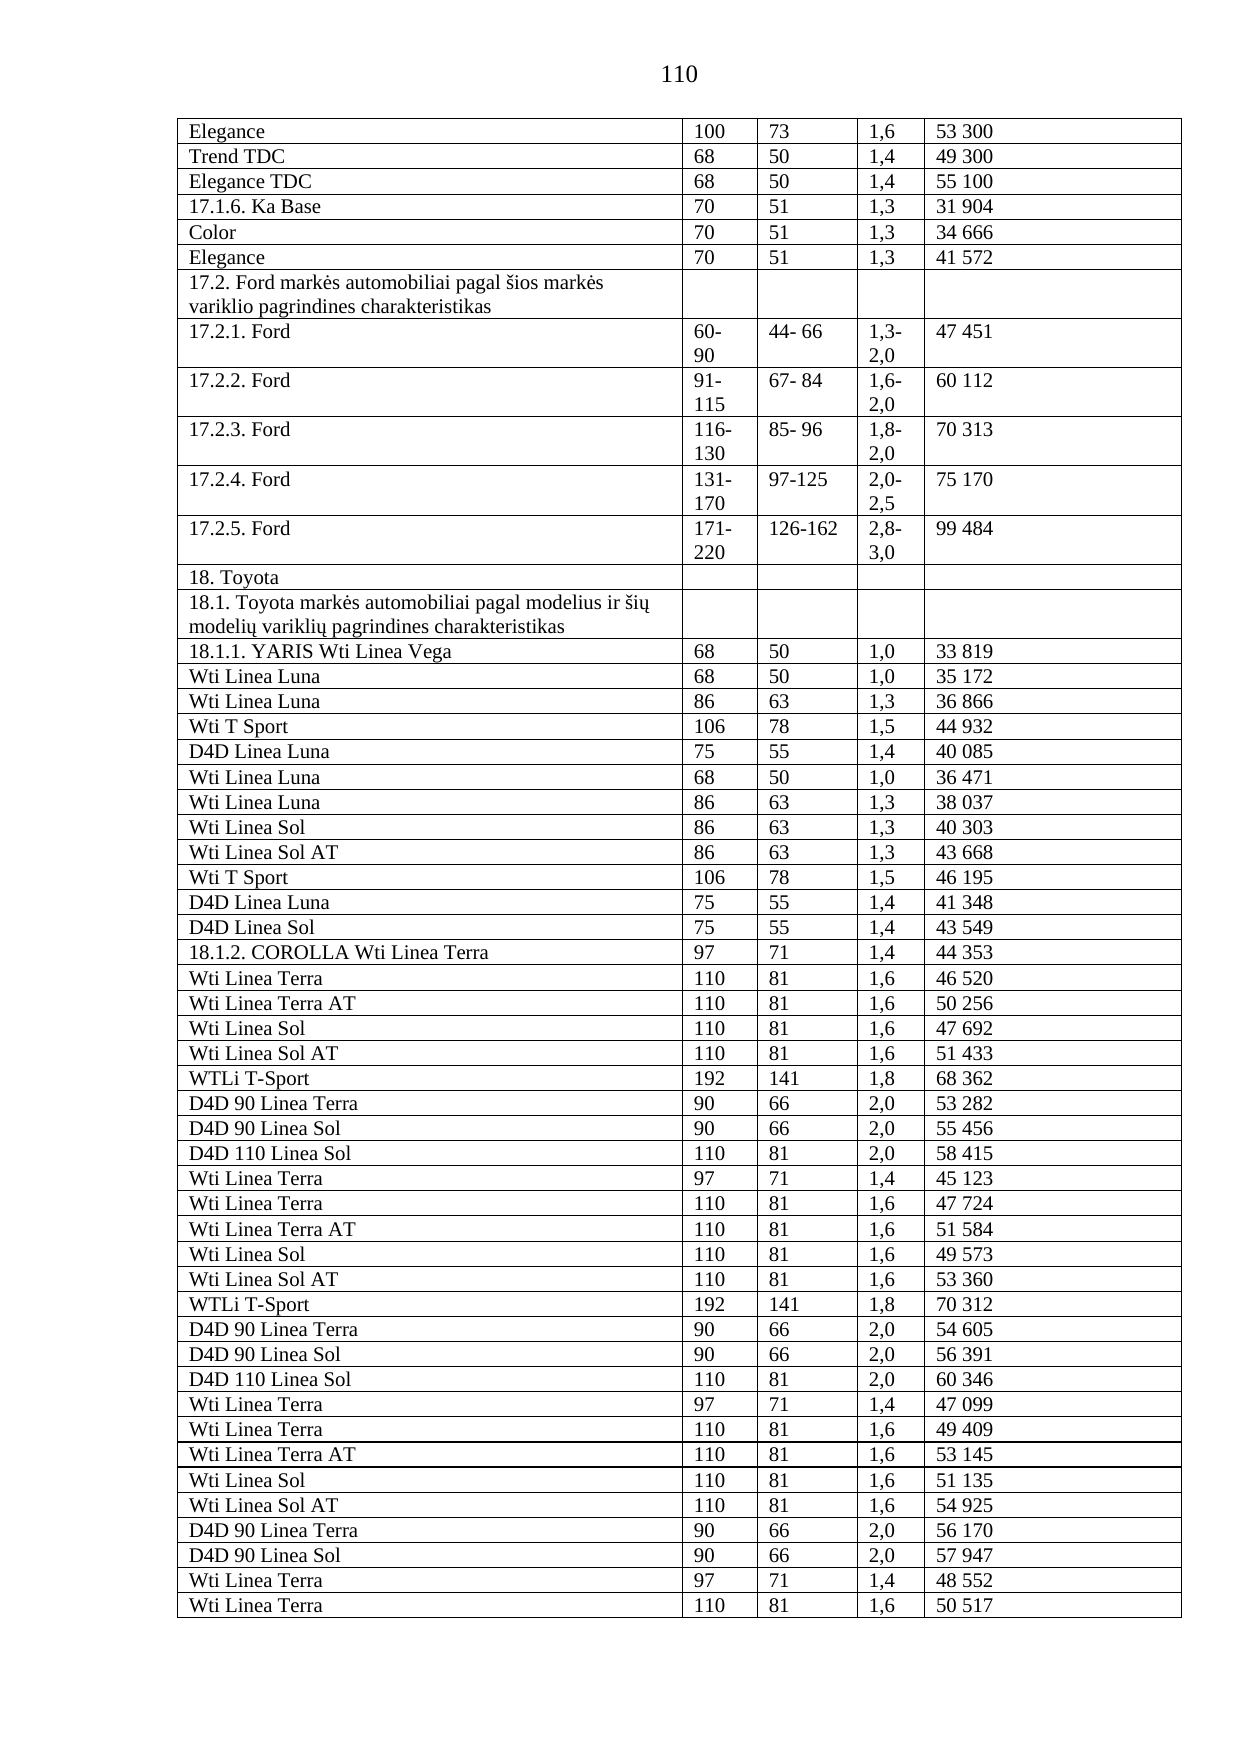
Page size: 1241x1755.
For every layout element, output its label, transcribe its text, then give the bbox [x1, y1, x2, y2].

table_cell 1,6 [858, 1242, 924, 1266]
table_cell Wti Linea Luna [178, 765, 682, 789]
table_cell 131-170 [683, 466, 757, 514]
table_cell 1,4 [858, 890, 924, 914]
table_cell 90 [683, 1116, 757, 1140]
table_cell 17.2.5. Ford [178, 516, 682, 564]
table_cell 86 [683, 790, 757, 814]
table_cell 1,4 [858, 940, 924, 964]
table_cell Wti Linea Terra AT [178, 1443, 682, 1466]
table_cell 110 [683, 1267, 757, 1291]
table_cell 50 [758, 765, 857, 789]
table_cell [683, 270, 757, 318]
table_cell 81 [758, 1216, 857, 1241]
table_cell 171-220 [683, 516, 757, 564]
table_cell 70 [683, 245, 757, 269]
table_cell 2,0 [858, 1518, 924, 1542]
table_cell 68 [683, 144, 757, 168]
table_cell Wti Linea Terra [178, 965, 682, 989]
table_cell 100 [683, 119, 757, 143]
table_cell 63 [758, 689, 857, 713]
table_cell 66 [758, 1091, 857, 1115]
table_cell Wti Linea Sol AT [178, 1493, 682, 1517]
table_cell 1,4 [858, 1568, 924, 1592]
table_cell 97 [683, 940, 757, 964]
table_cell 50 517 [925, 1593, 1181, 1617]
table_cell 51 433 [925, 1041, 1181, 1065]
table_cell 75 [683, 915, 757, 939]
table_cell D4D 110 Linea Sol [178, 1141, 682, 1165]
table_cell Wti Linea Terra [178, 1568, 682, 1592]
table_cell 2,0 [858, 1317, 924, 1341]
table_cell Wti Linea Terra [178, 1417, 682, 1441]
table_cell 2,0 [858, 1543, 924, 1567]
table_cell 31 904 [925, 195, 1181, 218]
table_cell 44 932 [925, 714, 1181, 738]
table_cell 141 [758, 1066, 857, 1090]
table_cell 86 [683, 815, 757, 839]
table_cell 81 [758, 1016, 857, 1040]
table_cell 1,6 [858, 1417, 924, 1441]
table_cell 46 520 [925, 965, 1181, 989]
table_cell 1,4 [858, 169, 924, 193]
table_cell Color [178, 220, 682, 244]
table_cell [925, 270, 1181, 318]
table_cell 68 [683, 765, 757, 789]
table_cell 2,0 [858, 1367, 924, 1391]
table_cell 71 [758, 1568, 857, 1592]
table_cell 71 [758, 1392, 857, 1416]
table_cell 63 [758, 790, 857, 814]
table_cell D4D 90 Linea Sol [178, 1116, 682, 1140]
table_cell Wti Linea Terra [178, 1191, 682, 1215]
table_cell 110 [683, 1493, 757, 1517]
table_cell 41 572 [925, 245, 1181, 269]
table_cell 48 552 [925, 1568, 1181, 1592]
table_cell 70 [683, 195, 757, 218]
table_cell 34 666 [925, 220, 1181, 244]
table_cell 126-162 [758, 516, 857, 564]
table_cell 2,0 [858, 1116, 924, 1140]
table_cell [925, 565, 1181, 589]
table_cell 110 [683, 1242, 757, 1266]
table_cell 81 [758, 1593, 857, 1617]
table_cell 45 123 [925, 1166, 1181, 1190]
table_cell 106 [683, 865, 757, 889]
table_cell 110 [683, 1141, 757, 1165]
table_cell 49 573 [925, 1242, 1181, 1266]
table_cell 56 391 [925, 1342, 1181, 1366]
table_cell 78 [758, 865, 857, 889]
table_cell 70 [683, 220, 757, 244]
table_cell 1,6 [858, 1191, 924, 1215]
table_cell 97 [683, 1392, 757, 1416]
table_cell 99 484 [925, 516, 1181, 564]
table_cell 66 [758, 1518, 857, 1542]
table_cell 1,3-2,0 [858, 319, 924, 367]
table_cell Wti Linea Terra [178, 1593, 682, 1617]
table_cell 53 282 [925, 1091, 1181, 1115]
table_cell 110 [683, 1216, 757, 1241]
table_cell 1,4 [858, 1392, 924, 1416]
table_cell 33 819 [925, 639, 1181, 663]
table_cell 1,4 [858, 1166, 924, 1190]
table_cell 2,0-2,5 [858, 466, 924, 514]
table_cell 1,6 [858, 119, 924, 143]
table_cell Elegance [178, 245, 682, 269]
table_cell 81 [758, 1242, 857, 1266]
table_cell 110 [683, 1367, 757, 1391]
table_cell 1,3 [858, 815, 924, 839]
table_cell 110 [683, 1016, 757, 1040]
table_cell 17.2.2. Ford [178, 368, 682, 416]
table_cell 53 360 [925, 1267, 1181, 1291]
table_cell 1,6 [858, 1468, 924, 1492]
table_cell Wti Linea Sol [178, 1468, 682, 1492]
table_cell Wti Linea Luna [178, 689, 682, 713]
table_cell D4D 90 Linea Sol [178, 1342, 682, 1366]
table_cell D4D 110 Linea Sol [178, 1367, 682, 1391]
table_cell 47 099 [925, 1392, 1181, 1416]
table_cell 110 [683, 1468, 757, 1492]
table_cell 51 [758, 220, 857, 244]
table_cell 68 362 [925, 1066, 1181, 1090]
table_cell 97 [683, 1166, 757, 1190]
table_cell 71 [758, 1166, 857, 1190]
table_cell 1,3 [858, 790, 924, 814]
table_cell 1,6 [858, 1216, 924, 1241]
table_cell 90 [683, 1543, 757, 1567]
table_cell 1,6-2,0 [858, 368, 924, 416]
table_cell 53 300 [925, 119, 1181, 143]
table_cell 18.1. Toyota markės automobiliai pagal modelius ir šių modelių variklių pagrindines charakteristikas [178, 590, 682, 638]
table_cell D4D Linea Luna [178, 890, 682, 914]
table_cell 63 [758, 840, 857, 864]
table_cell 49 300 [925, 144, 1181, 168]
table_cell 17.2.4. Ford [178, 466, 682, 514]
table_cell Wti Linea Sol [178, 1016, 682, 1040]
table_cell 1,3 [858, 220, 924, 244]
table_cell D4D 90 Linea Sol [178, 1543, 682, 1567]
table_cell Wti Linea Sol AT [178, 1041, 682, 1065]
table_cell 81 [758, 965, 857, 989]
table_cell 50 [758, 169, 857, 193]
table_cell 38 037 [925, 790, 1181, 814]
table_cell 75 [683, 890, 757, 914]
table_cell 106 [683, 714, 757, 738]
table_cell 97-125 [758, 466, 857, 514]
table_cell 1,4 [858, 144, 924, 168]
table_cell 1,8 [858, 1292, 924, 1316]
table_cell 1,5 [858, 714, 924, 738]
table_cell 78 [758, 714, 857, 738]
table_cell 50 [758, 664, 857, 688]
table_cell 1,3 [858, 195, 924, 218]
table_cell [758, 590, 857, 638]
table_cell Wti Linea Terra AT [178, 1216, 682, 1241]
table_cell 50 256 [925, 991, 1181, 1014]
table_cell Wti Linea Sol AT [178, 840, 682, 864]
table_cell 1,3 [858, 245, 924, 269]
table_cell 81 [758, 1267, 857, 1291]
table_cell WTLi T-Sport [178, 1292, 682, 1316]
table_cell Wti Linea Luna [178, 664, 682, 688]
table_cell 66 [758, 1342, 857, 1366]
table_cell 1,0 [858, 639, 924, 663]
table_cell 90 [683, 1091, 757, 1115]
table_cell [758, 270, 857, 318]
table_cell 55 456 [925, 1116, 1181, 1140]
table_cell 90 [683, 1518, 757, 1542]
table_cell 2,0 [858, 1091, 924, 1115]
table_cell 66 [758, 1116, 857, 1140]
table_cell 53 145 [925, 1443, 1181, 1466]
table_cell Wti Linea Sol [178, 815, 682, 839]
table_cell 86 [683, 689, 757, 713]
table_cell 1,6 [858, 1267, 924, 1291]
table_cell 1,6 [858, 1593, 924, 1617]
table_cell 55 [758, 740, 857, 763]
table_cell D4D Linea Sol [178, 915, 682, 939]
table_cell 17.1.6. Ka Base [178, 195, 682, 218]
table_cell 41 348 [925, 890, 1181, 914]
table_cell 1,0 [858, 664, 924, 688]
table_cell D4D 90 Linea Terra [178, 1317, 682, 1341]
table_cell 116-130 [683, 417, 757, 465]
table_cell [858, 565, 924, 589]
table_cell 81 [758, 991, 857, 1014]
table_cell 47 692 [925, 1016, 1181, 1040]
table_cell 70 313 [925, 417, 1181, 465]
table_cell 68 [683, 664, 757, 688]
table_cell [683, 590, 757, 638]
table_cell 110 [683, 1191, 757, 1215]
table_cell 110 [683, 991, 757, 1014]
table_cell 2,0 [858, 1342, 924, 1366]
table_cell 47 451 [925, 319, 1181, 367]
table_cell 1,6 [858, 1443, 924, 1466]
table_cell 1,8 [858, 1066, 924, 1090]
table_cell 91-115 [683, 368, 757, 416]
table_cell 50 [758, 144, 857, 168]
table_cell 40 085 [925, 740, 1181, 763]
table_cell 1,6 [858, 1016, 924, 1040]
table_cell 60 112 [925, 368, 1181, 416]
table_cell 55 100 [925, 169, 1181, 193]
table_cell 67- 84 [758, 368, 857, 416]
table_cell 192 [683, 1292, 757, 1316]
table_cell 1,3 [858, 689, 924, 713]
table_cell Wti Linea Terra AT [178, 991, 682, 1014]
table_cell 40 303 [925, 815, 1181, 839]
table_cell 43 668 [925, 840, 1181, 864]
table_cell [925, 590, 1181, 638]
table_cell 1,3 [858, 840, 924, 864]
table_cell 17.2.3. Ford [178, 417, 682, 465]
table_cell 50 [758, 639, 857, 663]
table_cell 36 471 [925, 765, 1181, 789]
table_cell 73 [758, 119, 857, 143]
table_cell 90 [683, 1317, 757, 1341]
table_cell 60 346 [925, 1367, 1181, 1391]
table_cell 36 866 [925, 689, 1181, 713]
table_cell 75 [683, 740, 757, 763]
table_cell 70 312 [925, 1292, 1181, 1316]
table_cell Wti T Sport [178, 865, 682, 889]
table_cell 66 [758, 1543, 857, 1567]
table_cell 47 724 [925, 1191, 1181, 1215]
table_cell 1,8-2,0 [858, 417, 924, 465]
table_cell 54 605 [925, 1317, 1181, 1341]
table_cell 85- 96 [758, 417, 857, 465]
table_cell 110 [683, 1443, 757, 1466]
table_cell 17.2. Ford markės automobiliai pagal šios markės variklio pagrindines charakteristikas [178, 270, 682, 318]
table_cell 51 [758, 245, 857, 269]
table_cell 60- 90 [683, 319, 757, 367]
table_cell 86 [683, 840, 757, 864]
table_cell 90 [683, 1342, 757, 1366]
table_cell 63 [758, 815, 857, 839]
table_cell 58 415 [925, 1141, 1181, 1165]
table_cell 57 947 [925, 1543, 1181, 1567]
table_cell 1,0 [858, 765, 924, 789]
table_cell 71 [758, 940, 857, 964]
table_cell Wti Linea Sol [178, 1242, 682, 1266]
table_cell Wti Linea Sol AT [178, 1267, 682, 1291]
table_cell D4D Linea Luna [178, 740, 682, 763]
table_cell 1,4 [858, 915, 924, 939]
table_cell 97 [683, 1568, 757, 1592]
table_cell [858, 270, 924, 318]
table_cell 46 195 [925, 865, 1181, 889]
table_cell 44 353 [925, 940, 1181, 964]
table_cell 1,6 [858, 1041, 924, 1065]
table_cell 110 [683, 965, 757, 989]
table_cell 54 925 [925, 1493, 1181, 1517]
table_cell Elegance [178, 119, 682, 143]
table_cell Wti T Sport [178, 714, 682, 738]
table_cell Wti Linea Luna [178, 790, 682, 814]
table_cell 81 [758, 1468, 857, 1492]
table_cell 75 170 [925, 466, 1181, 514]
table_cell 2,8-3,0 [858, 516, 924, 564]
table_cell 66 [758, 1317, 857, 1341]
table_cell 55 [758, 890, 857, 914]
table_cell 18.1.2. COROLLA Wti Linea Terra [178, 940, 682, 964]
table_cell 35 172 [925, 664, 1181, 688]
table_cell 68 [683, 169, 757, 193]
table_cell 81 [758, 1493, 857, 1517]
table_cell 56 170 [925, 1518, 1181, 1542]
table_cell 81 [758, 1191, 857, 1215]
table_cell 110 [683, 1593, 757, 1617]
table_cell 68 [683, 639, 757, 663]
table_cell Elegance TDC [178, 169, 682, 193]
table_cell [683, 565, 757, 589]
table_cell 192 [683, 1066, 757, 1090]
table_cell 1,6 [858, 1493, 924, 1517]
table_cell 1,4 [858, 740, 924, 763]
table_cell 51 [758, 195, 857, 218]
table_cell 18.1.1. YARIS Wti Linea Vega [178, 639, 682, 663]
table_cell 49 409 [925, 1417, 1181, 1441]
table_cell 44- 66 [758, 319, 857, 367]
table_cell 81 [758, 1041, 857, 1065]
table_cell 51 584 [925, 1216, 1181, 1241]
table_cell Wti Linea Terra [178, 1392, 682, 1416]
table_cell 51 135 [925, 1468, 1181, 1492]
table_cell D4D 90 Linea Terra [178, 1091, 682, 1115]
table_cell Wti Linea Terra [178, 1166, 682, 1190]
table_cell 2,0 [858, 1141, 924, 1165]
table_cell WTLi T-Sport [178, 1066, 682, 1090]
table_cell 1,6 [858, 965, 924, 989]
table_cell 110 [683, 1041, 757, 1065]
table_cell D4D 90 Linea Terra [178, 1518, 682, 1542]
table_cell 17.2.1. Ford [178, 319, 682, 367]
table_cell 81 [758, 1443, 857, 1466]
table_cell 43 549 [925, 915, 1181, 939]
table_cell 81 [758, 1367, 857, 1391]
table_cell 1,5 [858, 865, 924, 889]
table_cell 110 [683, 1417, 757, 1441]
table_cell 81 [758, 1417, 857, 1441]
table_cell 55 [758, 915, 857, 939]
table_cell [758, 565, 857, 589]
table_cell 81 [758, 1141, 857, 1165]
table_cell 1,6 [858, 991, 924, 1014]
table_cell [858, 590, 924, 638]
table_cell 18. Toyota [178, 565, 682, 589]
table_cell Trend TDC [178, 144, 682, 168]
table_cell 141 [758, 1292, 857, 1316]
